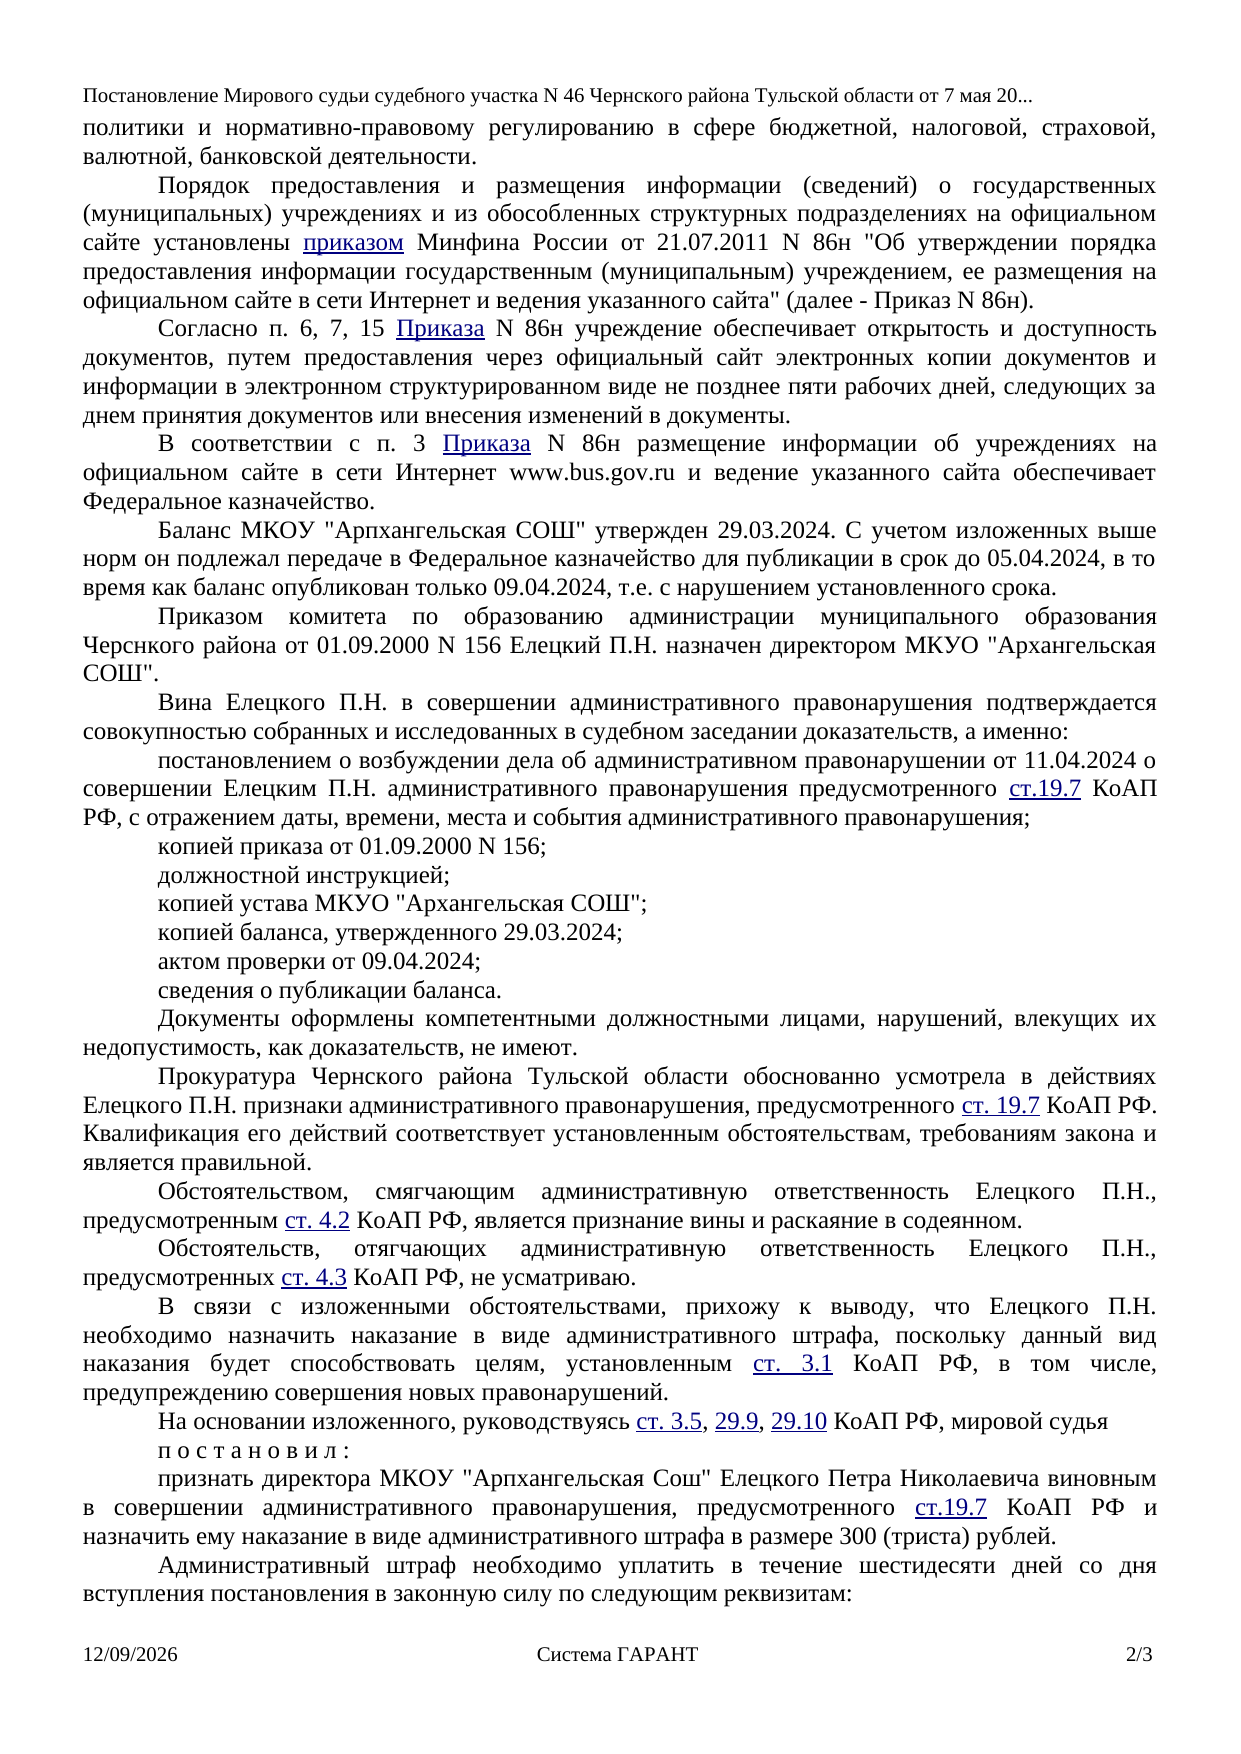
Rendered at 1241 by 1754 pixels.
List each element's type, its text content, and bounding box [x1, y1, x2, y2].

text копией баланса, утвержденного 29.03.2024; [83, 917, 1157, 946]
text постановлением о возбуждении дела об административном правонарушении от 11.04.2024 о совершении Елецким П.Н. административного правонарушения предусмотренного ст.19.7 КоАП РФ, с отражением даты, времени, места и события административного правонарушения; [83, 745, 1157, 831]
text Документы оформлены компетентными должностными лицами, нарушений, влекущих их недопустимость, как доказательств, не имеют. [83, 1003, 1157, 1061]
text Вина Елецкого П.Н. в совершении административного правонарушения подтверждается совокупностью собранных и исследованных в судебном заседании доказательств, а именно: [83, 687, 1157, 745]
text признать директора МКОУ "Арпхангельская Сош" Елецкого Петра Николаевича виновным в совершении административного правонарушения, предусмотренного ст.19.7 КоАП РФ и назначить ему наказание в виде административного штрафа в размере 300 (триста) рублей. [83, 1463, 1157, 1550]
text Прокуратура Чернского района Тульской области обоснованно усмотрела в действиях Елецкого П.Н. признаки административного правонарушения, предусмотренного ст. 19.7 КоАП РФ. Квалификация его действий соответствует установленным обстоятельствам, требованиям закона и является правильной. [83, 1061, 1157, 1176]
text В связи с изложенными обстоятельствами, прихожу к выводу, что Елецкого П.Н. необходимо назначить наказание в виде административного штрафа, поскольку данный вид наказания будет способствовать целям, установленным ст. 3.1 КоАП РФ, в том числе, предупреждению совершения новых правонарушений. [83, 1291, 1157, 1406]
text п о с т а н о в и л : [83, 1435, 1157, 1463]
text копией устава МКУО "Архангельская СОШ"; [83, 888, 1157, 917]
text На основании изложенного, руководствуясь ст. 3.5, 29.9, 29.10 КоАП РФ, мировой судья [83, 1406, 1157, 1435]
text Согласно п. 6, 7, 15 Приказа N 86н учреждение обеспечивает открытость и доступность документов, путем предоставления через официальный сайт электронных копии документов и информации в электронном структурированном виде не позднее пяти рабочих дней, следующих за днем принятия документов или внесения изменений в документы. [83, 313, 1157, 428]
text Обстоятельством, смягчающим административную ответственность Елецкого П.Н., предусмотренным ст. 4.2 КоАП РФ, является признание вины и раскаяние в содеянном. [83, 1176, 1157, 1233]
text сведения о публикации баланса. [83, 975, 1157, 1003]
text Порядок предоставления и размещения информации (сведений) о государственных (муниципальных) учреждениях и из обособленных структурных подразделениях на официальном сайте установлены приказом Минфина России от 21.07.2011 N 86н "Об утверждении порядка предоставления информации государственным (муниципальным) учреждением, ее размещения на официальном сайте в сети Интернет и ведения указанного сайта" (далее - Приказ N 86н). [83, 170, 1157, 313]
text копией приказа от 01.09.2000 N 156; [83, 831, 1157, 860]
text политики и нормативно-правовому регулированию в сфере бюджетной, налоговой, страховой, валютной, банковской деятельности. [83, 112, 1157, 170]
text Обстоятельств, отягчающих административную ответственность Елецкого П.Н., предусмотренных ст. 4.3 КоАП РФ, не усматриваю. [83, 1233, 1157, 1291]
text актом проверки от 09.04.2024; [83, 946, 1157, 975]
text Административный штраф необходимо уплатить в течение шестидесяти дней со дня вступления постановления в законную силу по следующим реквизитам: [83, 1550, 1157, 1607]
text должностной инструкцией; [83, 860, 1157, 888]
text Приказом комитета по образованию администрации муниципального образования Черснкого района от 01.09.2000 N 156 Елецкий П.Н. назначен директором МКУО "Архангельская СОШ". [83, 601, 1157, 687]
text В соответствии с п. 3 Приказа N 86н размещение информации об учреждениях на официальном сайте в сети Интернет www.bus.gov.ru и ведение указанного сайта обеспечивает Федеральное казначейство. [83, 428, 1157, 515]
text Баланс МКОУ "Арпхангельская СОШ" утвержден 29.03.2024. С учетом изложенных выше норм он подлежал передаче в Федеральное казначейство для публикации в срок до 05.04.2024, в то время как баланс опубликован только 09.04.2024, т.е. с нарушением установленного срока. [83, 515, 1157, 601]
